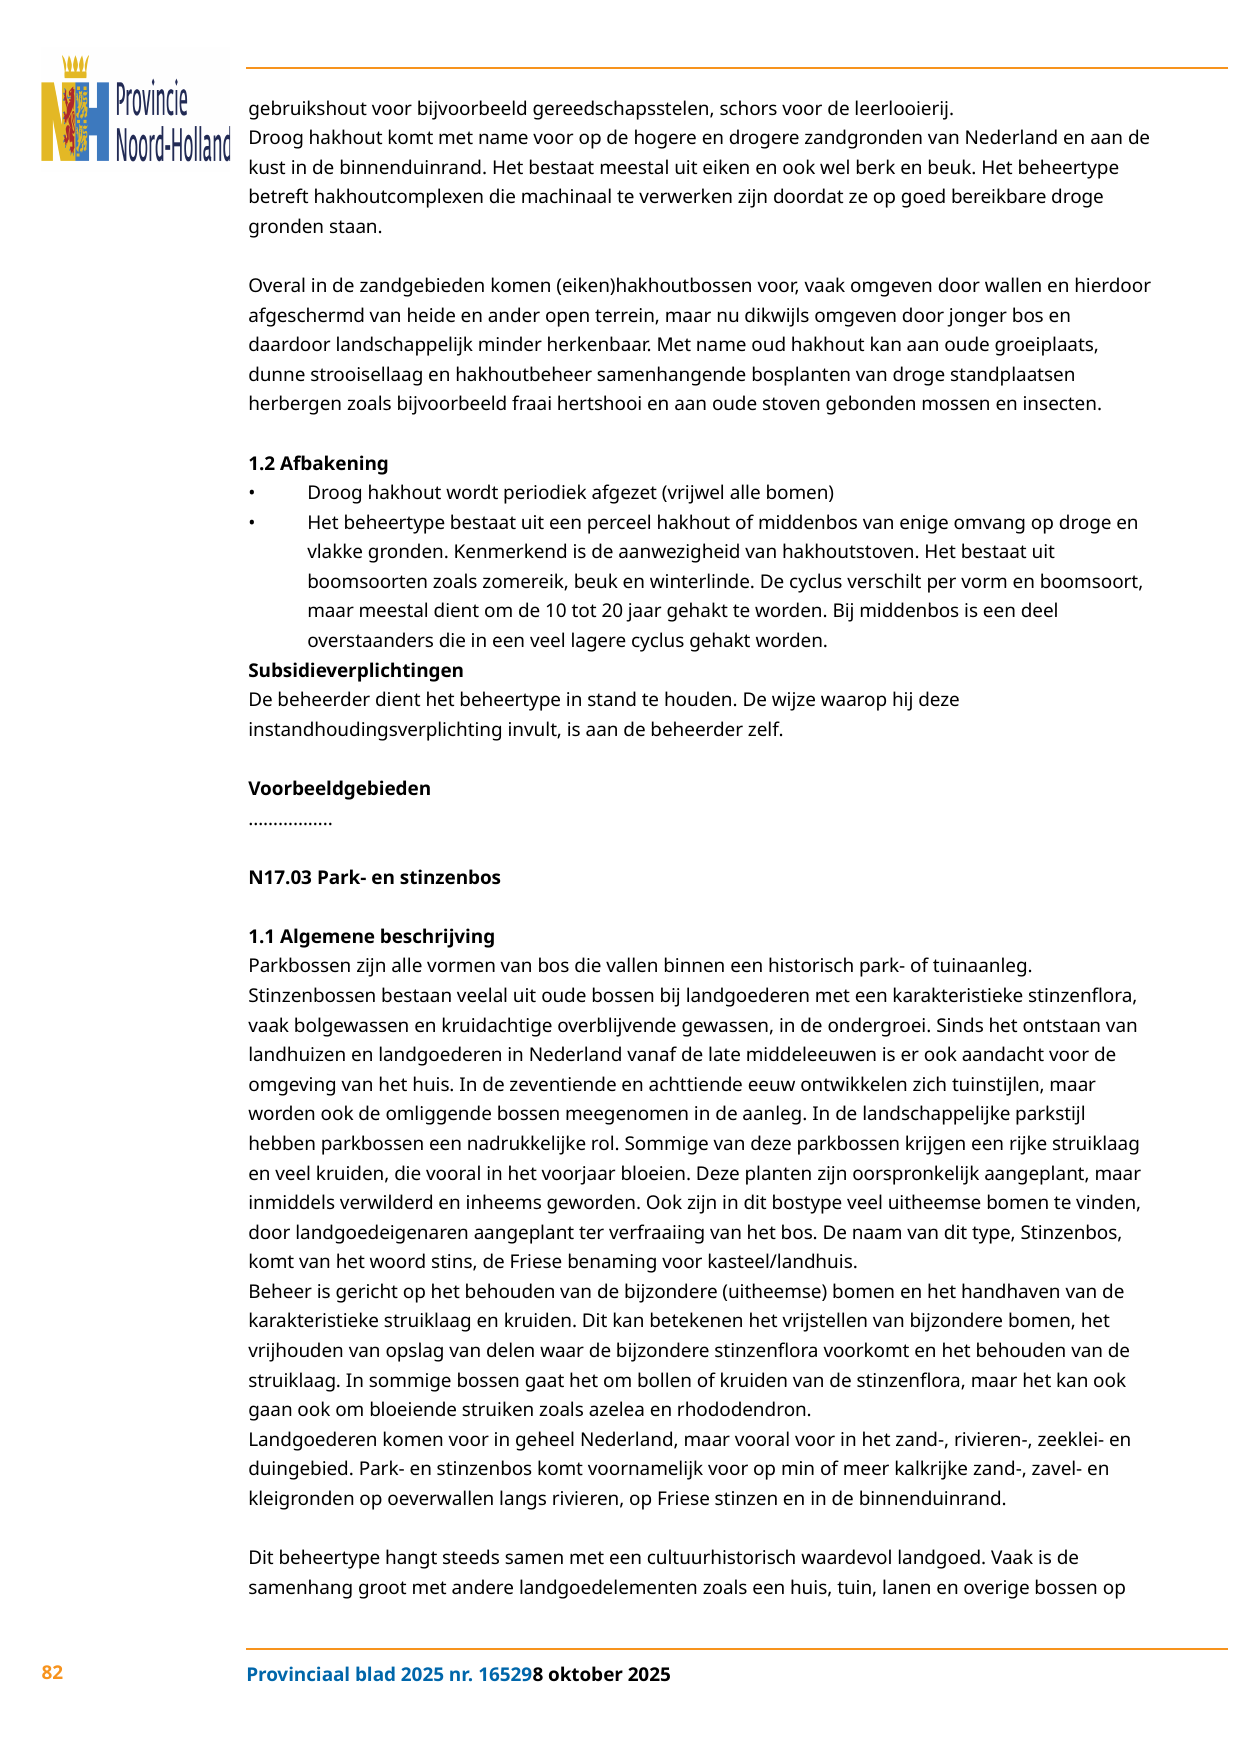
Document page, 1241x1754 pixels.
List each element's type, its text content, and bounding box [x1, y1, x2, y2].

text Subsidieverplichtingen [248, 657, 1152, 683]
text N17.03 Park- en stinzenbos [248, 864, 1152, 890]
list Het beheertype bestaat uit een perceel hakhout of middenbos van enige omvang op droge en vlakke gronden. Kenmerkend is de aanwezigheid van hakhoutstoven. Het bestaat uit boomsoorten zoals zomereik, beuk en winterlinde. De cyclus verschilt per vorm en boomsoort, maar meestal dient om de 10 tot 20 jaar gehakt te worden. Bij middenbos is een deel overstaanders die in een veel lagere cyclus gehakt worden. [248, 509, 1152, 653]
text Overal in de zandgebieden komen (eiken)hakhoutbossen voor, vaak omgeven door wallen en hierdoor afgeschermd van heide en ander open terrein, maar nu dikwijls omgeven door jonger bos en daardoor landschappelijk minder herkenbaar. Met name oud hakhout kan aan oude groeiplaats, dunne strooisellaag en hakhoutbeheer samenhangende bosplanten van droge standplaatsen herbergen zoals bijvoorbeeld fraai hertshooi en aan oude stoven gebonden mossen en insecten. [248, 272, 1152, 416]
text Beheer is gericht op het behouden van de bijzondere (uitheemse) bomen en het handhaven van de karakteristieke struiklaag en kruiden. Dit kan betekenen het vrijstellen van bijzondere bomen, het vrijhouden van opslag van delen waar de bijzondere stinzenflora voorkomt en het behouden van de struiklaag. In sommige bossen gaat het om bollen of kruiden van de stinzenflora, maar het kan ook gaan ook om bloeiende struiken zoals azelea en rhododendron. [248, 1278, 1152, 1422]
text …………….. [248, 805, 1152, 831]
text Dit beheertype hangt steeds samen met een cultuurhistorisch waardevol landgoed. Vaak is de samenhang groot met andere landgoedelementen zoals een huis, tuin, lanen en overige bossen op [248, 1544, 1152, 1600]
text 1.1 Algemene beschrijving [248, 923, 1152, 949]
text De beheerder dient het beheertype in stand te houden. De wijze waarop hij deze instandhoudingsverplichting invult, is aan de beheerder zelf. [248, 686, 1152, 742]
picture [41, 47, 231, 172]
text gebruikshout voor bijvoorbeeld gereedschapsstelen, schors voor de leerlooierij. [248, 95, 1152, 121]
text Voorbeeldgebieden [248, 775, 1152, 801]
text Parkbossen zijn alle vormen van bos die vallen binnen een historisch park- of tuinaanleg. Stinzenbossen bestaan veelal uit oude bossen bij landgoederen met een karakteristieke stinzenflora, vaak bolgewassen en kruidachtige overblijvende gewassen, in de ondergroei. Sinds het ontstaan van landhuizen en landgoederen in Nederland vanaf de late middeleeuwen is er ook aandacht voor de omgeving van het huis. In de zeventiende en achttiende eeuw ontwikkelen zich tuinstijlen, maar worden ook de omliggende bossen meegenomen in de aanleg. In de landschappelijke parkstijl hebben parkbossen een nadrukkelijke rol. Sommige van deze parkbossen krijgen een rijke struiklaag en veel kruiden, die vooral in het voorjaar bloeien. Deze planten zijn oorspronkelijk aangeplant, maar inmiddels verwilderd en inheems geworden. Ook zijn in dit bostype veel uitheemse bomen te vinden, door landgoedeigenaren aangeplant ter verfraaiing van het bos. De naam van dit type, Stinzenbos, komt van het woord stins, de Friese benaming voor kasteel/landhuis. [248, 953, 1152, 1274]
list Droog hakhout wordt periodiek afgezet (vrijwel alle bomen) [248, 479, 1152, 505]
text Landgoederen komen voor in geheel Nederland, maar vooral voor in het zand-, rivieren-, zeeklei- en duingebied. Park- en stinzenbos komt voornamelijk voor op min of meer kalkrijke zand-, zavel- en kleigronden op oeverwallen langs rivieren, op Friese stinzen en in de binnenduinrand. [248, 1426, 1152, 1511]
text Droog hakhout komt met name voor op de hogere en drogere zandgronden van Nederland en aan de kust in de binnenduinrand. Het bestaat meestal uit eiken en ook wel berk en beuk. Het beheertype betreft hakhoutcomplexen die machinaal te verwerken zijn doordat ze op goed bereikbare droge gronden staan. [248, 124, 1152, 239]
text 1.2 Afbakening [248, 450, 1152, 476]
